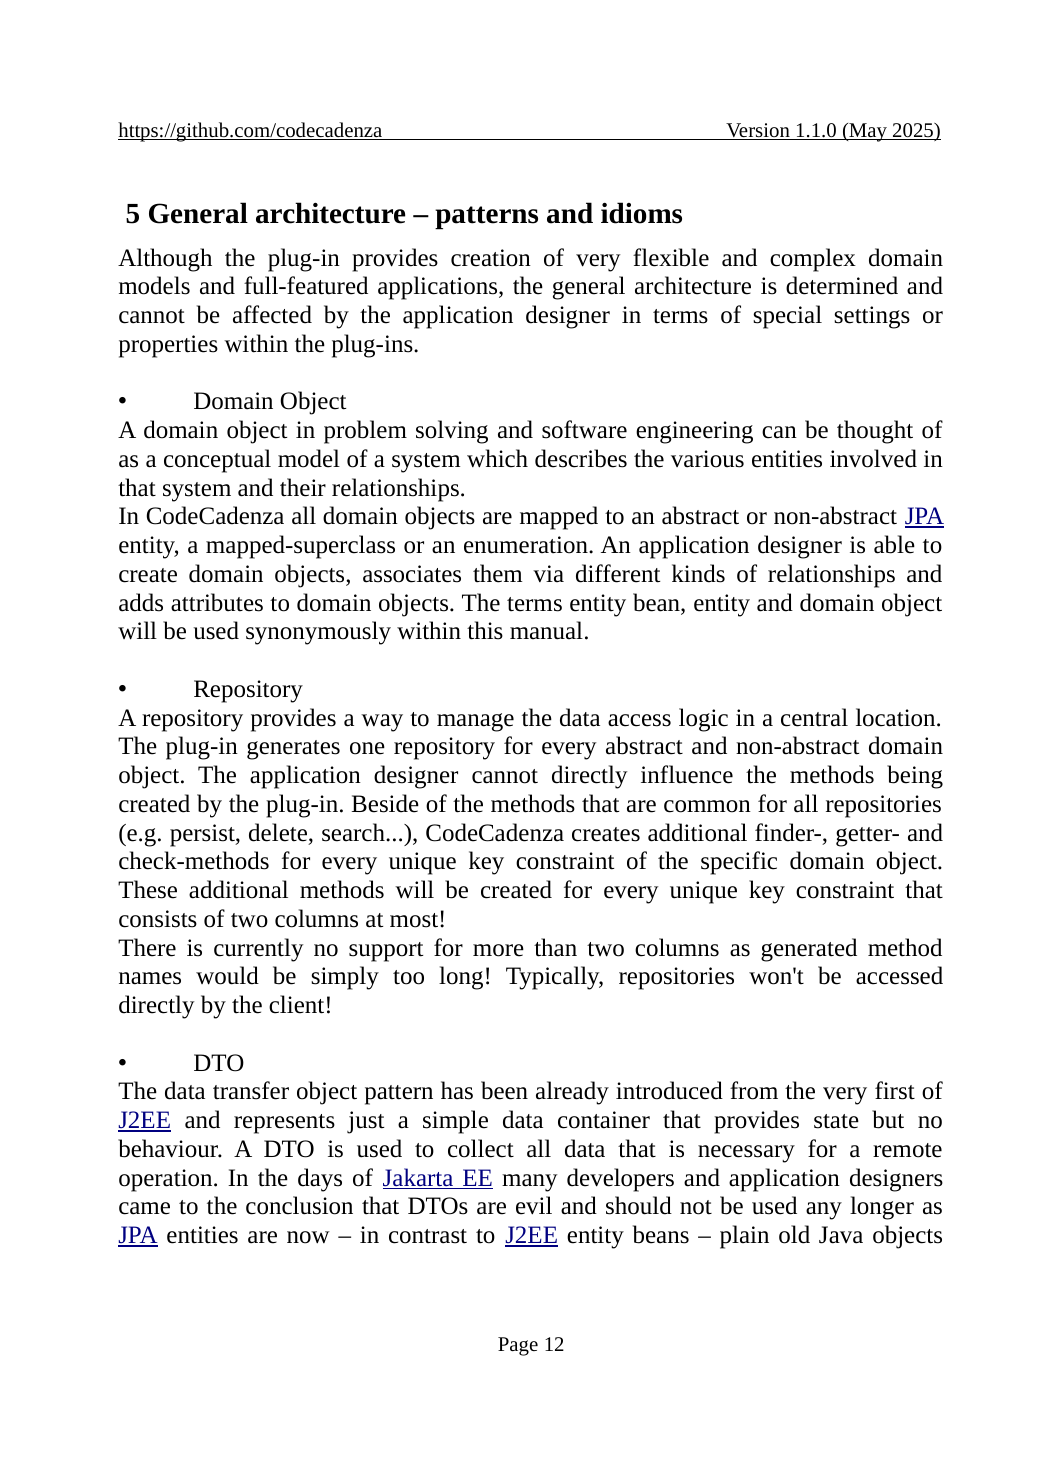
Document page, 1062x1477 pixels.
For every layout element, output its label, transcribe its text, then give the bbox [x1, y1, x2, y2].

subtitle General architecture – patterns and idioms [118, 197, 944, 230]
text Although the plug-in provides creation of very flexible and complex domain models and full-featured applications, the general architecture is determined and cannot be affected by the application designer in terms of special settings or properties within the plug-ins. [118, 243, 944, 358]
list Repository [118, 674, 944, 703]
text In CodeCadenza all domain objects are mapped to an abstract or non-abstract JPA entity, a mapped-superclass or an enumeration. An application designer is able to create domain objects, associates them via different kinds of relationships and adds attributes to domain objects. The terms entity bean, entity and domain object will be used synonymously within this manual. [118, 501, 944, 645]
text The data transfer object pattern has been already introduced from the very first of J2EE and represents just a simple data container that provides state but no behaviour. A DTO is used to collect all data that is necessary for a remote operation. In the days of Jakarta EE many developers and application designers came to the conclusion that DTOs are evil and should not be used any longer as JPA entities are now – in contrast to J2EE entity beans – plain old Java objects [118, 1076, 944, 1249]
text A repository provides a way to manage the data access logic in a central location. The plug-in generates one repository for every abstract and non-abstract domain object. The application designer cannot directly influence the methods being created by the plug-in. Beside of the methods that are common for all repositories (e.g. persist, delete, search...), CodeCadenza creates additional finder-, getter- and check-methods for every unique key constraint of the specific domain object. These additional methods will be created for every unique key constraint that consists of two columns at most! [118, 703, 944, 933]
list Domain Object [118, 386, 944, 415]
list DTO [118, 1048, 944, 1076]
text A domain object in problem solving and software engineering can be thought of as a conceptual model of a system which describes the various entities involved in that system and their relationships. [118, 415, 944, 501]
text There is currently no support for more than two columns as generated method names would be simply too long! Typically, repositories won't be accessed directly by the client! [118, 933, 944, 1019]
